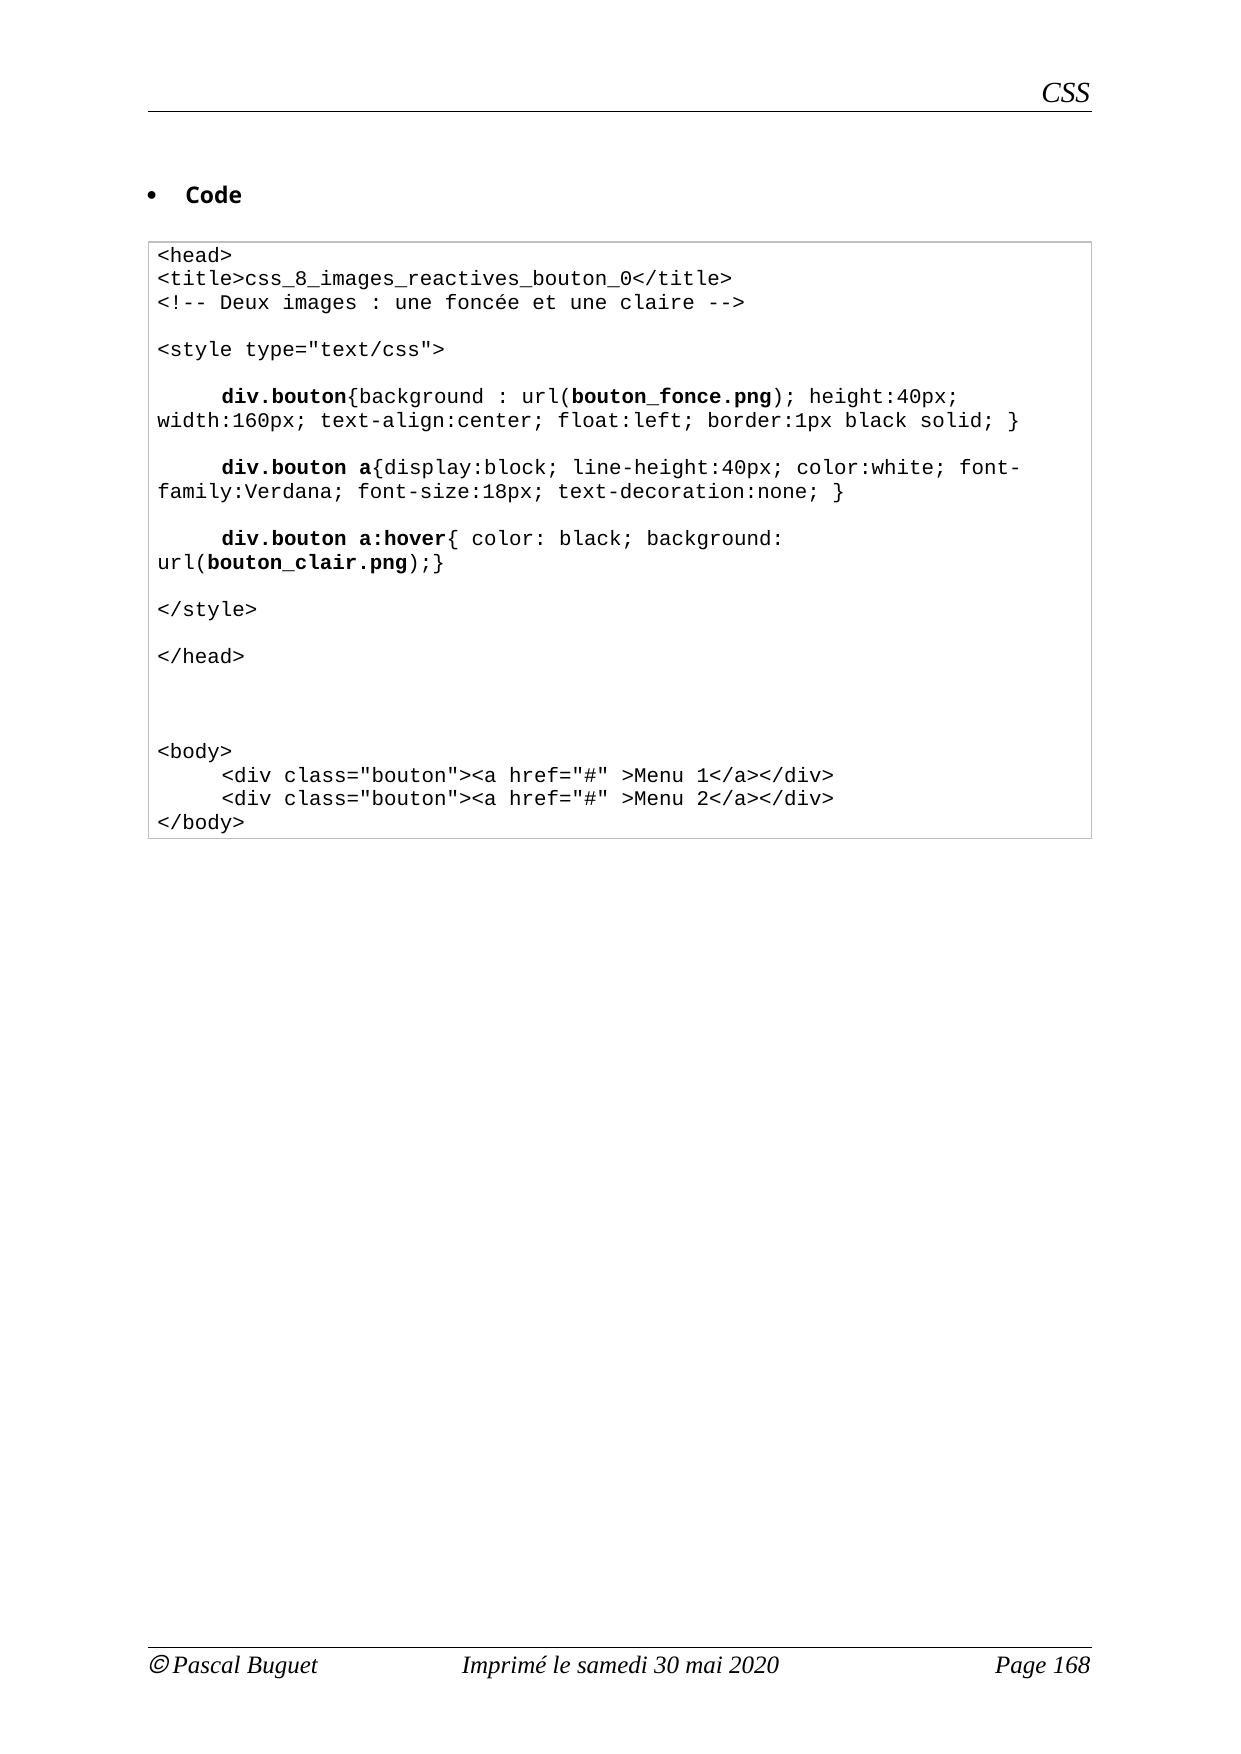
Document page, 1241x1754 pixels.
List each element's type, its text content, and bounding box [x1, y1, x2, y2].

text <div class="bouton"><a href="#" >Menu 1</a></div> [149, 762, 1091, 785]
text <head> [149, 243, 1091, 265]
text </style> [149, 596, 1091, 620]
text div.bouton{background : url(bouton_fonce.png); height:40px; width:160px; text-align:center; float:left; border:1px black solid; } [149, 383, 1091, 431]
text <!-- Deux images : une foncée et une claire --> [149, 289, 1091, 312]
text </body> [149, 809, 1091, 838]
text <div class="bouton"><a href="#" >Menu 2</a></div> [149, 785, 1091, 809]
text div.bouton a{display:block; line-height:40px; color:white; font-family:Verdana; font-size:18px; text-decoration:none; } [149, 454, 1091, 502]
text <body> [149, 738, 1091, 762]
text </head> [149, 643, 1091, 667]
list Code [148, 179, 1092, 210]
text <style type="text/css"> [149, 336, 1091, 360]
text div.bouton a:hover{ color: black; background: url(bouton_clair.png);} [149, 525, 1091, 572]
text <title>css_8_images_reactives_bouton_0</title> [149, 265, 1091, 289]
